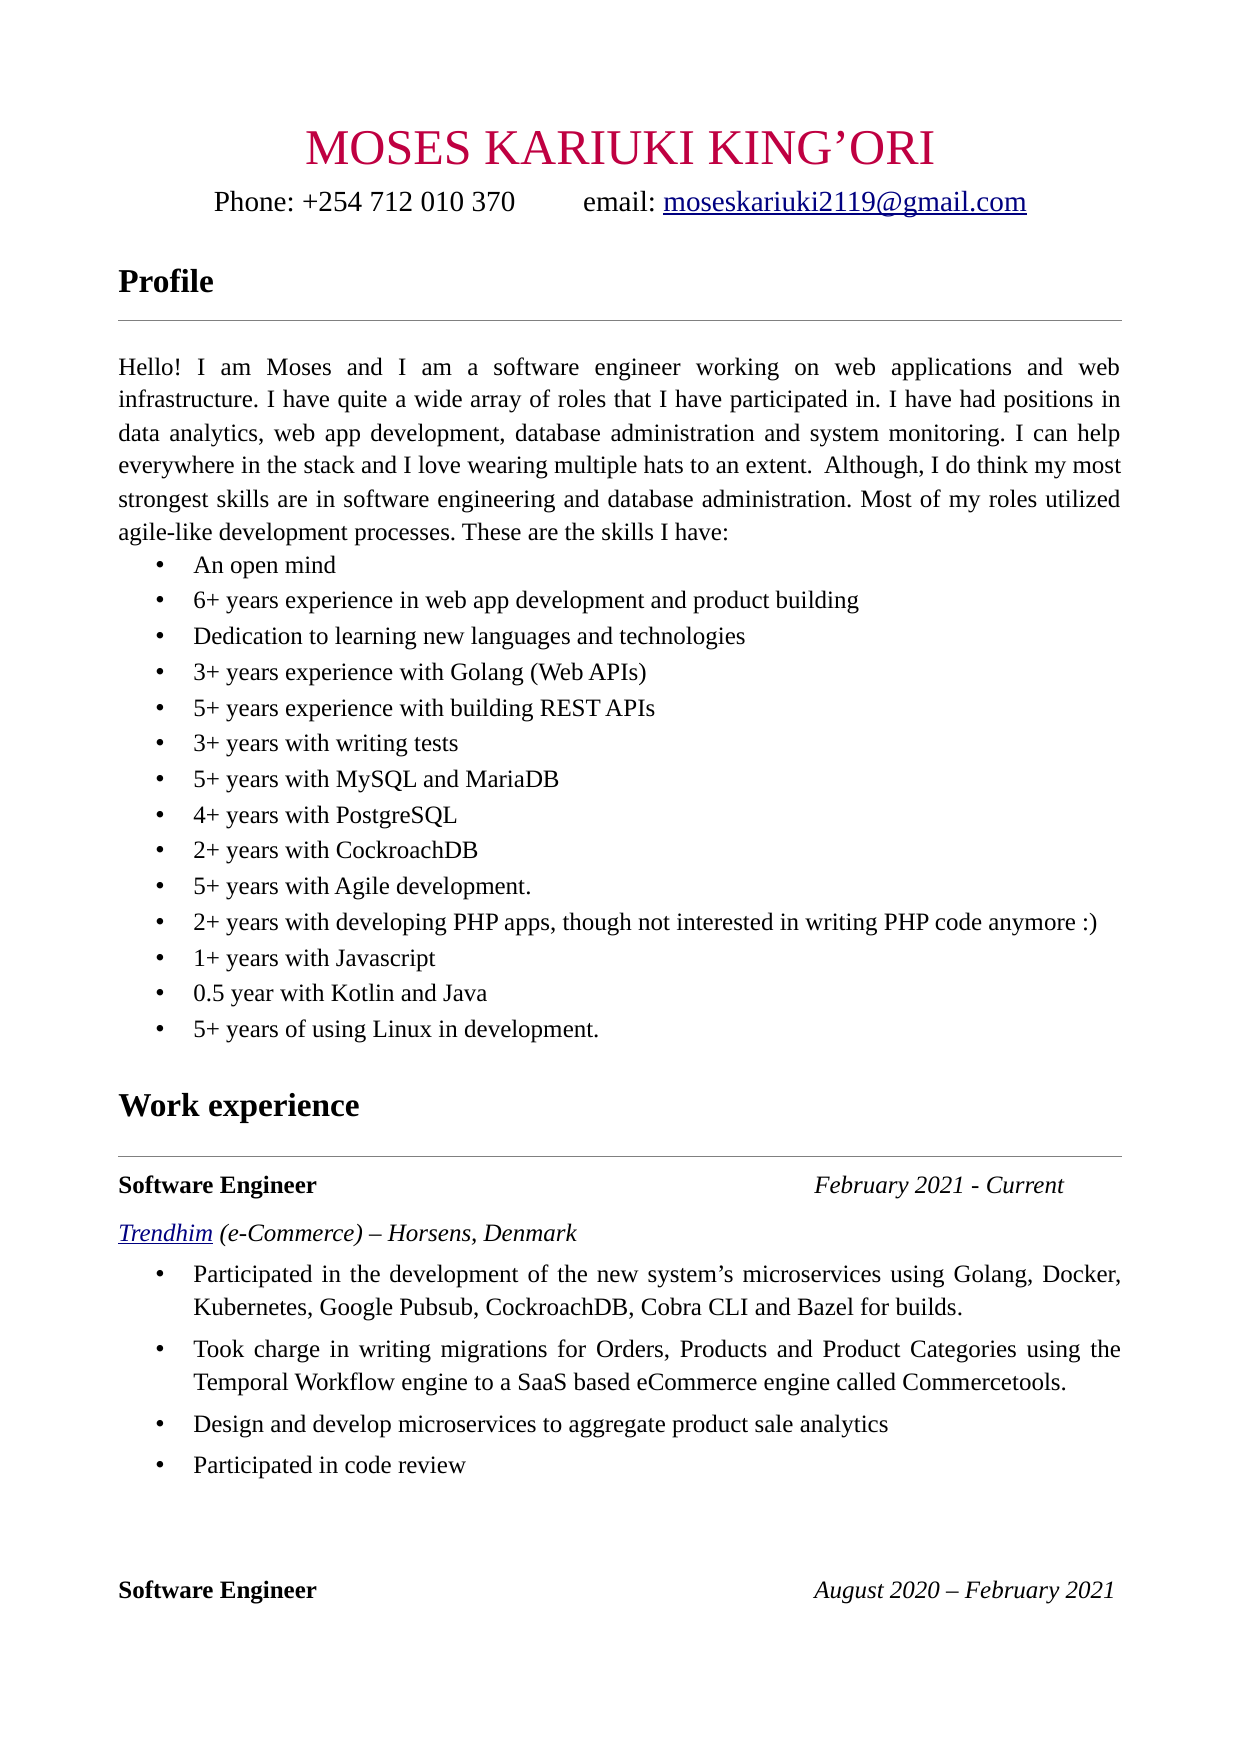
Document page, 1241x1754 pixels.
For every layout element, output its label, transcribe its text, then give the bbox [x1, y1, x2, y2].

list 2+ years with developing PHP apps, though not interested in writing PHP code anymore :) [156, 907, 1122, 936]
list An open mind [156, 550, 1122, 578]
text MOSES KARIUKI KING’ORI [118, 118, 1122, 176]
list 3+ years with writing tests [156, 728, 1122, 757]
text Work experience [118, 1086, 1122, 1124]
text Phone: +254 712 010 370 email: moseskariuki2119@gmail.com [118, 184, 1122, 218]
list 1+ years with Javascript [156, 943, 1122, 971]
text Software Engineer August 2020 – February 2021 [118, 1576, 1122, 1604]
list Design and develop microservices to aggregate product sale analytics [156, 1409, 1122, 1438]
list Participated in code review [156, 1451, 1122, 1479]
list 5+ years experience with building REST APIs [156, 693, 1122, 721]
list 2+ years with CockroachDB [156, 836, 1122, 864]
list 5+ years of using Linux in development. [156, 1014, 1122, 1043]
text Software Engineer February 2021 - Current [118, 1170, 1122, 1199]
list 0.5 year with Kotlin and Java [156, 978, 1122, 1007]
list Took charge in writing migrations for Orders, Products and Product Categories using the Temporal Workflow engine to a SaaS based eCommerce engine called Commercetools. [156, 1334, 1122, 1396]
list 6+ years experience in web app development and product building [156, 585, 1122, 614]
list Participated in the development of the new system’s microservices using Golang, Docker, Kubernetes, Google Pubsub, CockroachDB, Cobra CLI and Bazel for builds. [156, 1259, 1122, 1321]
list 3+ years experience with Golang (Web APIs) [156, 657, 1122, 686]
text Profile [118, 261, 1122, 299]
list 4+ years with PostgreSQL [156, 800, 1122, 828]
text Trendhim (e-Commerce) – Horsens, Denmark [118, 1218, 1122, 1247]
list 5+ years with Agile development. [156, 871, 1122, 900]
text Hello! I am Moses and I am a software engineer working on web applications and web infrastructure. I have quite a wide array of roles that I have participated in. I have had positions in data analytics, web app development, database administration and system monitoring. I can help everywhere in the stack and I love wearing multiple hats to an extent. Although, I do think my most strongest skills are in software engineering and database administration. Most of my roles utilized agile-like development processes. These are the skills I have: [118, 352, 1122, 545]
list Dedication to learning new languages and technologies [156, 621, 1122, 650]
list 5+ years with MySQL and MariaDB [156, 764, 1122, 793]
